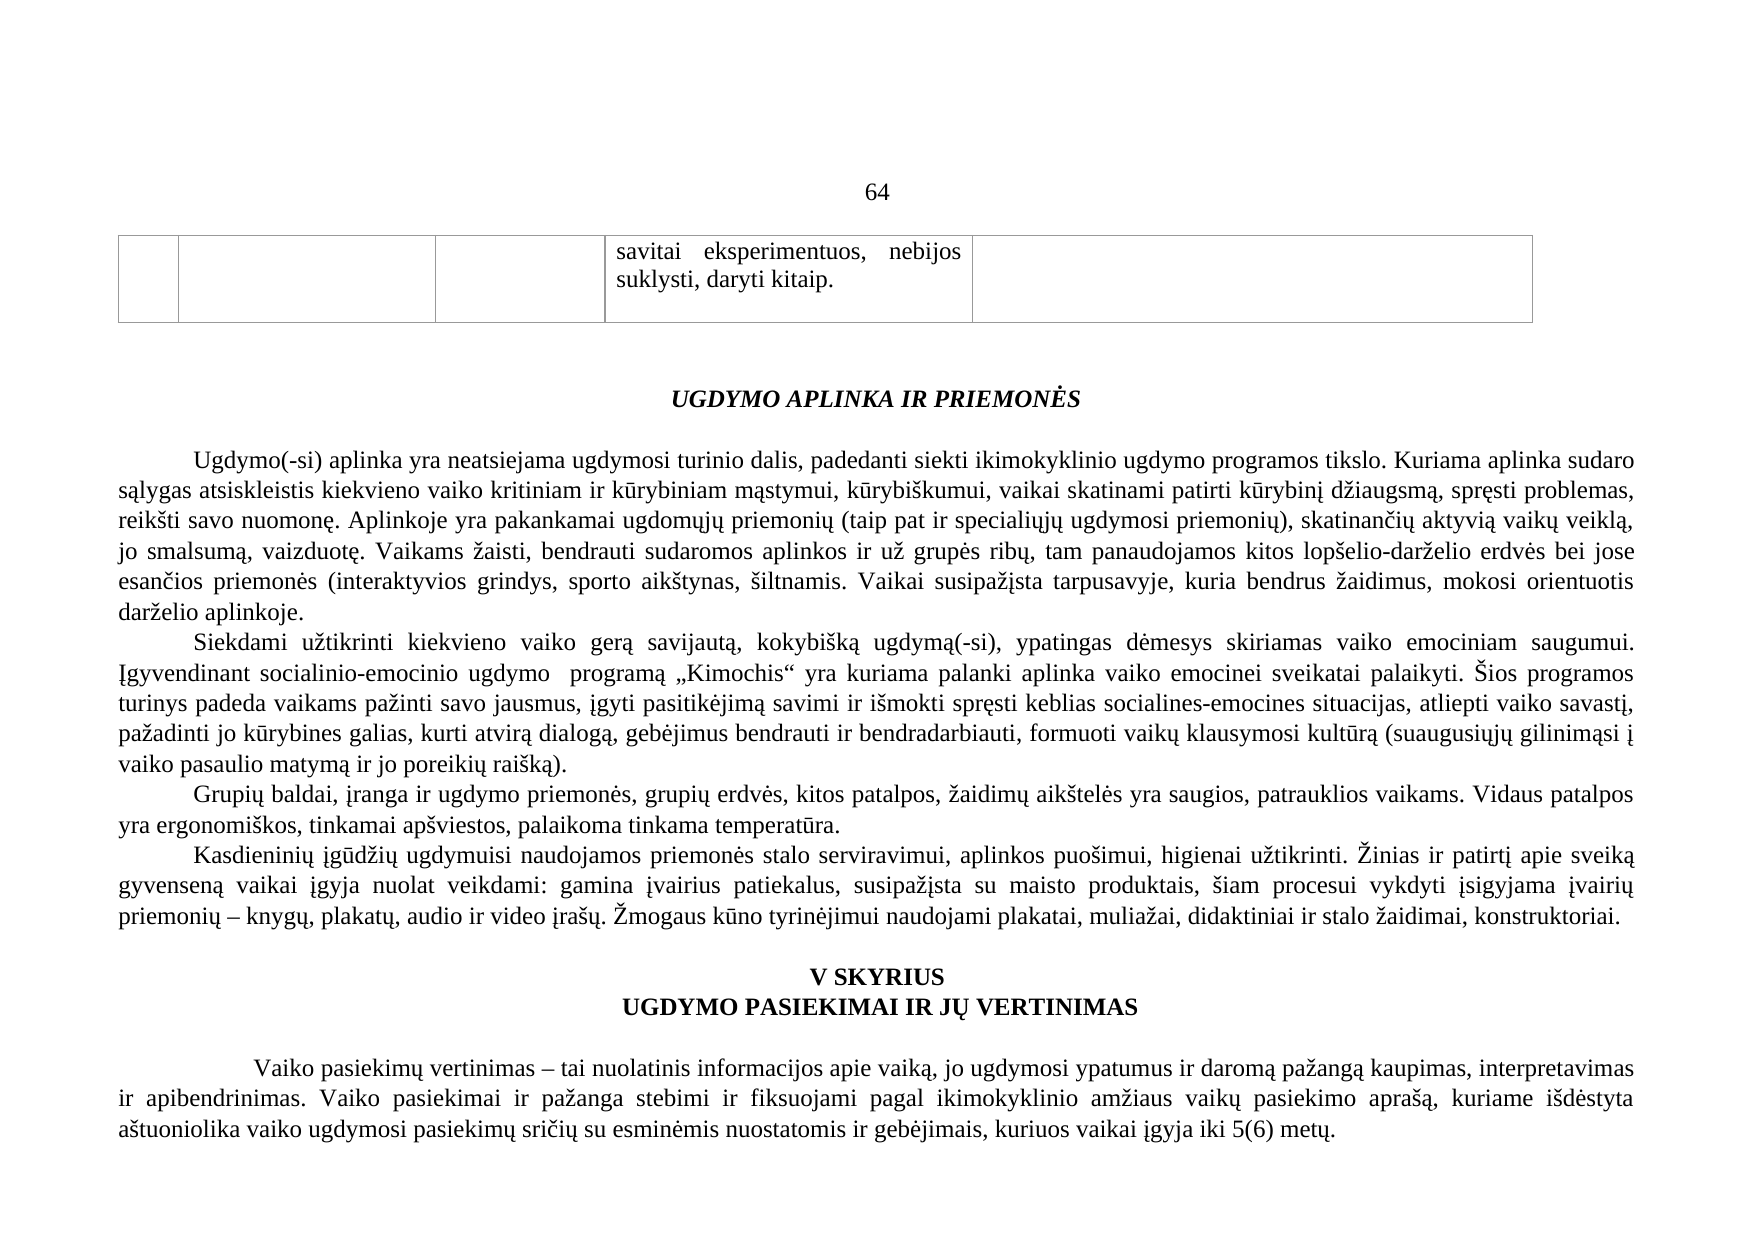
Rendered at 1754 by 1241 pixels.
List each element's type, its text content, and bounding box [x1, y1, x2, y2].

text V SKYRIUS UGDYMO PASIEKIMAI IR JŲ VERTINIMAS [118, 962, 1636, 1021]
text Ugdymo(-si) aplinka yra neatsiejama ugdymosi turinio dalis, padedanti siekti ikimokyklinio ugdymo programos tikslo. Kuriama aplinka sudaro sąlygas atsiskleistis kiekvieno vaiko kritiniam ir kūrybiniam mąstymui, kūrybiškumui, vaikai skatinami patirti kūrybinį džiaugsmą, spręsti problemas, reikšti savo nuomonę. Aplinkoje yra pakankamai ugdomųjų priemonių (taip pat ir specialiųjų ugdymosi priemonių), skatinančių aktyvią vaikų veiklą, jo smalsumą, vaizduotę. Vaikams žaisti, bendrauti sudaromos aplinkos ir už grupės ribų, tam panaudojamos kitos lopšelio-darželio erdvės bei jose esančios priemonės (interaktyvios grindys, sporto aikštynas, šiltnamis. Vaikai susipažįsta tarpusavyje, kuria bendrus žaidimus, mokosi orientuotis darželio aplinkoje. [118, 445, 1636, 626]
table_cell [179, 236, 435, 322]
text Kasdieninių įgūdžių ugdymuisi naudojamos priemonės stalo serviravimui, aplinkos puošimui, higienai užtikrinti. Žinias ir patirtį apie sveiką gyvenseną vaikai įgyja nuolat veikdami: gamina įvairius patiekalus, susipažįsta su maisto produktais, šiam procesui vykdyti įsigyjama įvairių priemonių – knygų, plakatų, audio ir video įrašų. Žmogaus kūno tyrinėjimui naudojami plakatai, muliažai, didaktiniai ir stalo žaidimai, konstruktoriai. [118, 840, 1636, 930]
text Vaiko pasiekimų vertinimas – tai nuolatinis informacijos apie vaiką, jo ugdymosi ypatumus ir daromą pažangą kaupimas, interpretavimas ir apibendrinimas. Vaiko pasiekimai ir pažanga stebimi ir fiksuojami pagal ikimokyklinio amžiaus vaikų pasiekimo aprašą, kuriame išdėstyta aštuoniolika vaiko ugdymosi pasiekimų sričių su esminėmis nuostatomis ir gebėjimais, kuriuos vaikai įgyja iki 5(6) metų. [118, 1053, 1636, 1143]
table_cell [436, 236, 604, 322]
table_cell [973, 236, 1532, 322]
text Siekdami užtikrinti kiekvieno vaiko gerą savijautą, kokybišką ugdymą(-si), ypatingas dėmesys skiriamas vaiko emociniam saugumui. Įgyvendinant socialinio-emocinio ugdymo programą „Kimochis“ yra kuriama palanki aplinka vaiko emocinei sveikatai palaikyti. Šios programos turinys padeda vaikams pažinti savo jausmus, įgyti pasitikėjimą savimi ir išmokti spręsti keblias socialines-emocines situacijas, atliepti vaiko savastį, pažadinti jo kūrybines galias, kurti atvirą dialogą, gebėjimus bendrauti ir bendradarbiauti, formuoti vaikų klausymosi kultūrą (suaugusiųjų gilinimąsi į vaiko pasaulio matymą ir jo poreikių raišką). [118, 627, 1636, 778]
table_cell [119, 236, 178, 322]
table_cell savitai eksperimentuos, nebijos suklysti, daryti kitaip. [606, 236, 972, 322]
text UGDYMO APLINKA IR PRIEMONĖS [118, 353, 1636, 413]
text Grupių baldai, įranga ir ugdymo priemonės, grupių erdvės, kitos patalpos, žaidimų aikštelės yra saugios, patrauklios vaikams. Vidaus patalpos yra ergonomiškos, tinkamai apšviestos, palaikoma tinkama temperatūra. [118, 779, 1636, 838]
